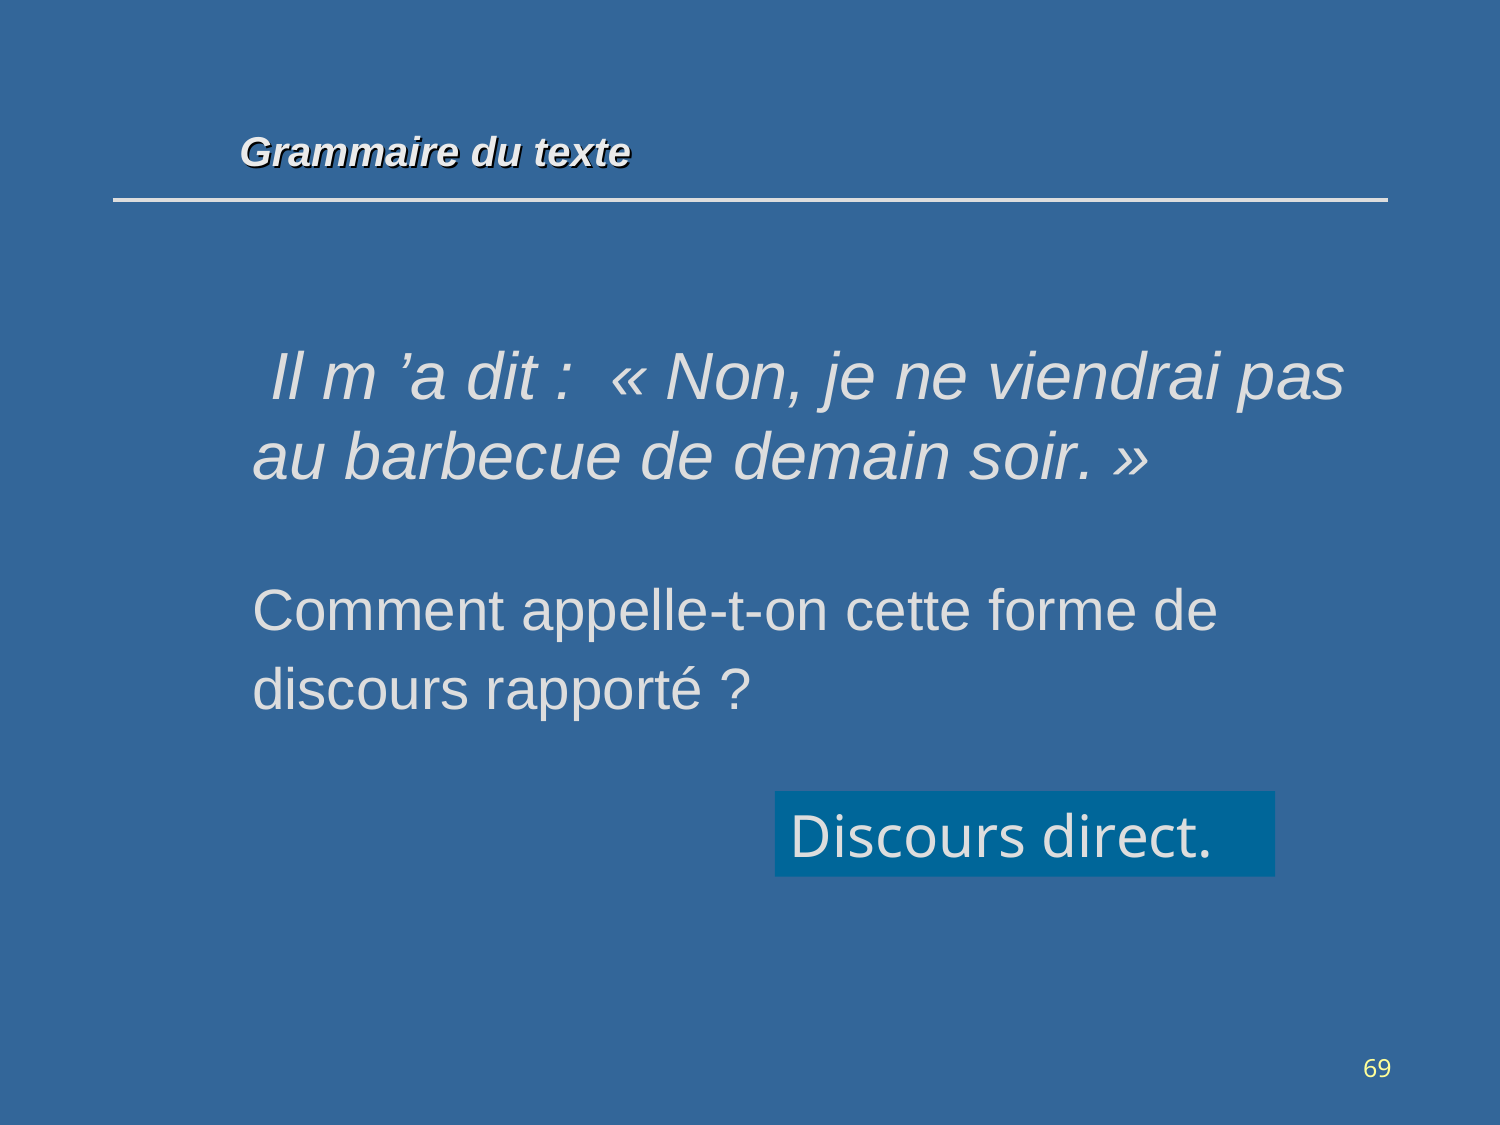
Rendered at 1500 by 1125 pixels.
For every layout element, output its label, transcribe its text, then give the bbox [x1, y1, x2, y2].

text_box Il m ’a dit : « Non, je ne viendrai pas au barbecue de demain soir. » Comment appelle-t-on cette forme de discours rapporté ? [237, 324, 1375, 731]
text_box Grammaire du texte [224, 116, 647, 183]
text_box Discours direct. [774, 791, 1276, 877]
